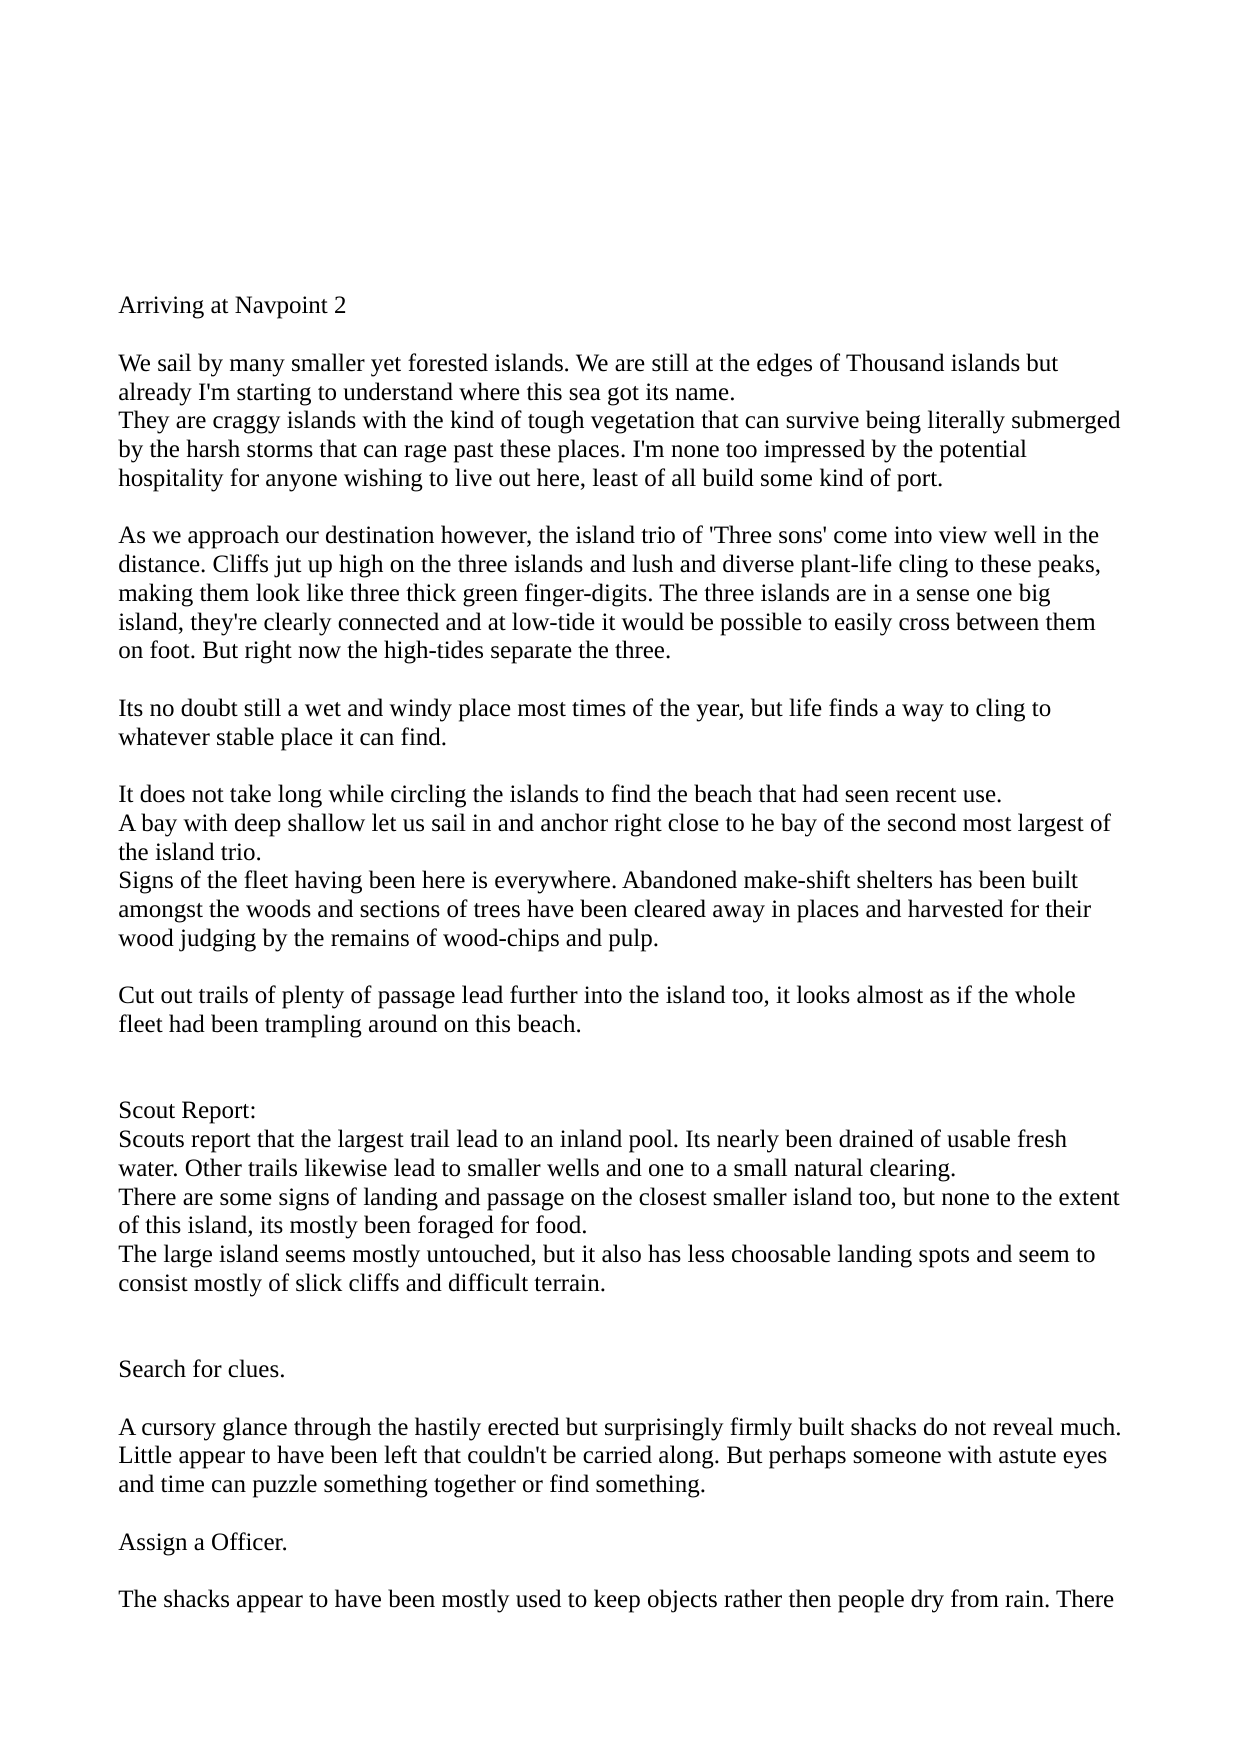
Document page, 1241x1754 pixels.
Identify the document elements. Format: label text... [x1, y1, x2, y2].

text Assign a Officer. [118, 1527, 1122, 1556]
text There are some signs of landing and passage on the closest smaller island too, but none to the extent of this island, its mostly been foraged for food. [118, 1182, 1122, 1239]
text They are craggy islands with the kind of tough vegetation that can survive being literally submerged by the harsh storms that can rage past these places. I'm none too impressed by the potential hospitality for anyone wishing to live out here, least of all build some kind of port. [118, 406, 1122, 492]
text Scout Report: [118, 1096, 1122, 1124]
text A cursory glance through the hastily erected but surprisingly firmly built shacks do not reveal much. [118, 1412, 1122, 1441]
text Signs of the fleet having been here is everywhere. Abandoned make-shift shelters has been built amongst the woods and sections of trees have been cleared away in places and harvested for their wood judging by the remains of wood-chips and pulp. [118, 866, 1122, 952]
text It does not take long while circling the islands to find the beach that had seen recent use. [118, 779, 1122, 808]
text Arriving at Navpoint 2 [118, 291, 1122, 319]
text Little appear to have been left that couldn't be carried along. But perhaps someone with astute eyes and time can puzzle something together or find something. [118, 1441, 1122, 1498]
text The shacks appear to have been mostly used to keep objects rather then people dry from rain. There [118, 1584, 1122, 1613]
text Its no doubt still a wet and windy place most times of the year, but life finds a way to cling to whatever stable place it can find. [118, 693, 1122, 751]
text We sail by many smaller yet forested islands. We are still at the edges of Thousand islands but already I'm starting to understand where this sea got its name. [118, 348, 1122, 406]
text Search for clues. [118, 1354, 1122, 1383]
text Cut out trails of plenty of passage lead further into the island too, it looks almost as if the whole fleet had been trampling around on this beach. [118, 981, 1122, 1038]
text The large island seems mostly untouched, but it also has less choosable landing spots and seem to consist mostly of slick cliffs and difficult terrain. [118, 1239, 1122, 1297]
text Scouts report that the largest trail lead to an inland pool. Its nearly been drained of usable fresh water. Other trails likewise lead to smaller wells and one to a small natural clearing. [118, 1124, 1122, 1182]
text A bay with deep shallow let us sail in and anchor right close to he bay of the second most largest of the island trio. [118, 808, 1122, 866]
text As we approach our destination however, the island trio of 'Three sons' come into view well in the distance. Cliffs jut up high on the three islands and lush and diverse plant-life cling to these peaks, making them look like three thick green finger-digits. The three islands are in a sense one big island, they're clearly connected and at low-tide it would be possible to easily cross between them on foot. But right now the high-tides separate the three. [118, 521, 1122, 664]
